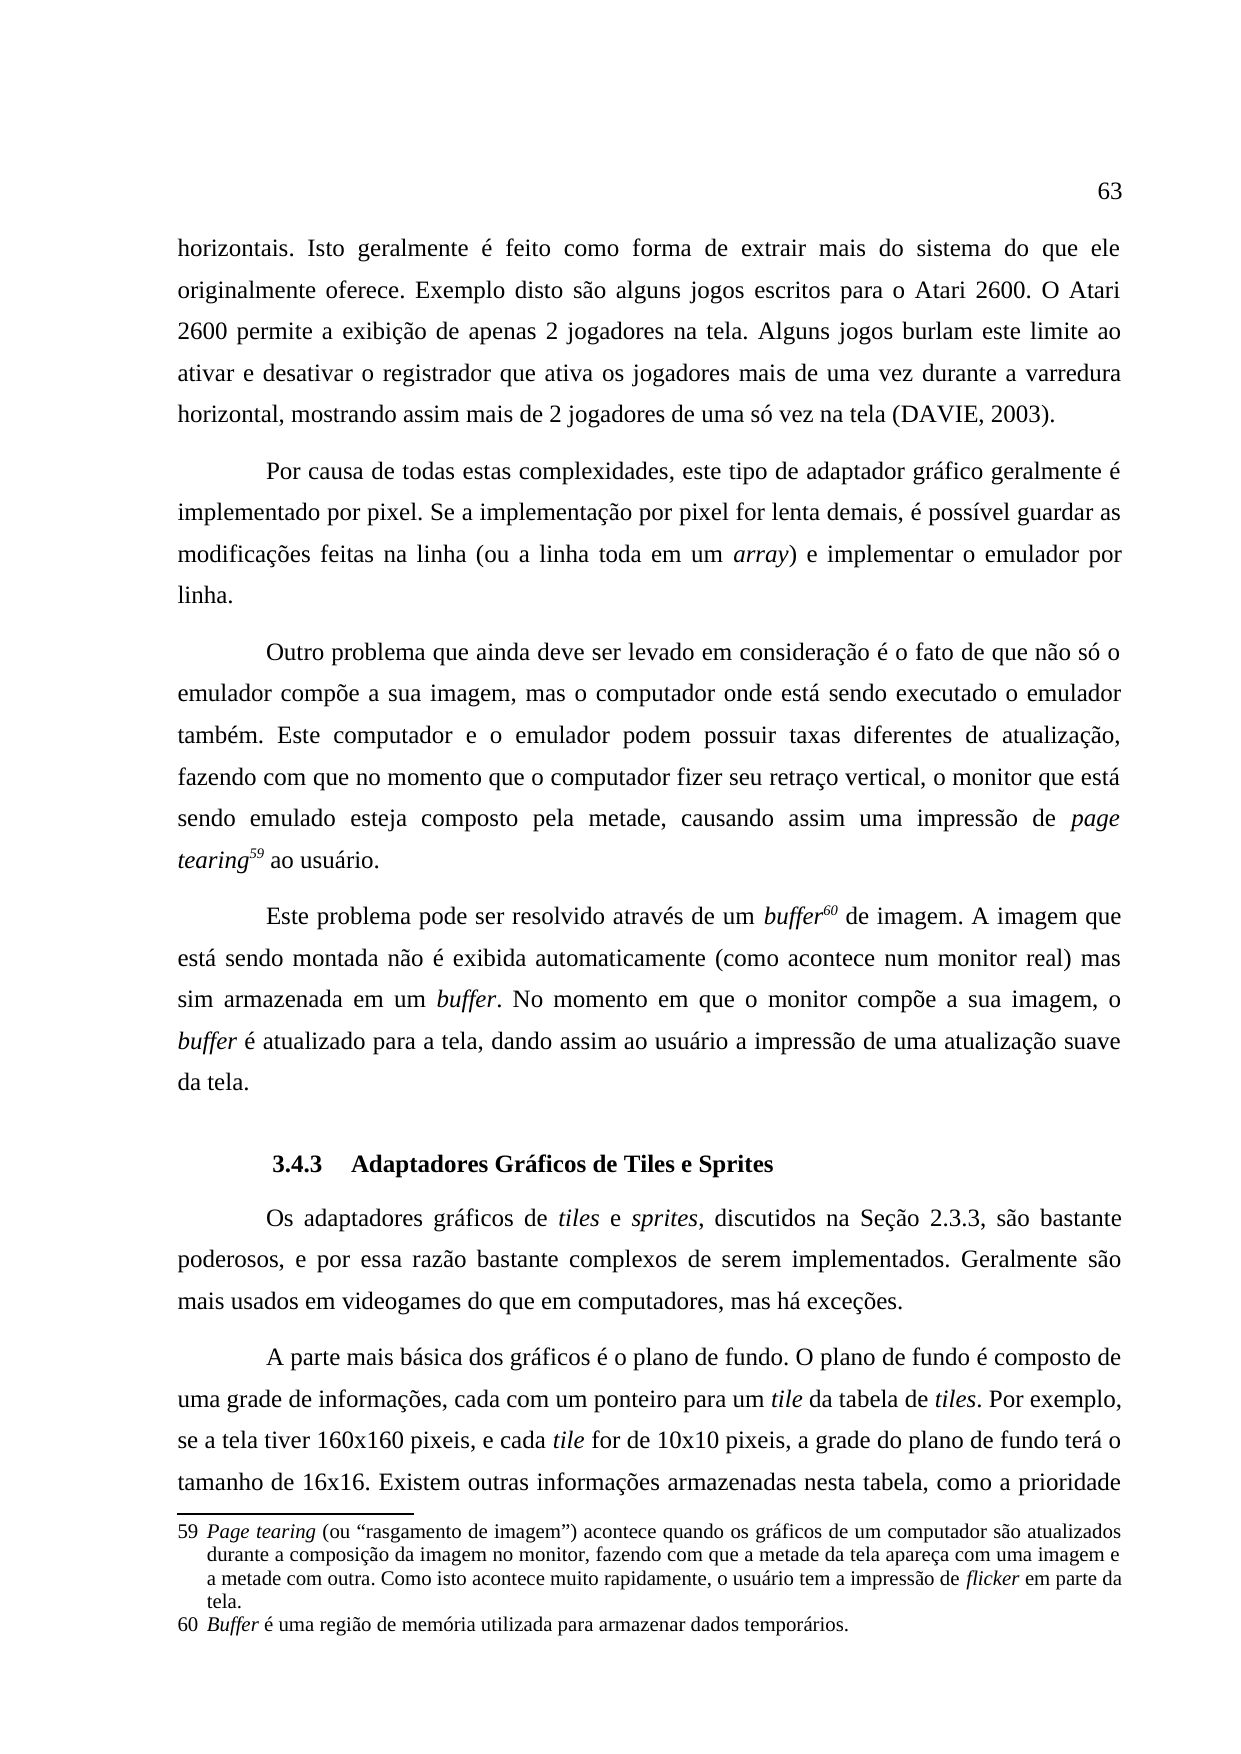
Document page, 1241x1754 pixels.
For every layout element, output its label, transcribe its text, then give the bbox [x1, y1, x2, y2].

text Page tearing (ou “rasgamento de imagem”) acontece quando os gráficos de um computador são atualizados durante a composição da imagem no monitor, fazendo com que a metade da tela apareça com uma imagem e a metade com outra. Como isto acontece muito rapidamente, o usuário tem a impressão de flicker em parte da tela. [177, 1520, 1122, 1613]
text A parte mais básica dos gráficos é o plano de fundo. O plano de fundo é composto de uma grade de informações, cada com um ponteiro para um tile da tabela de tiles. Por exemplo, se a tela tiver 160x160 pixeis, e cada tile for de 10x10 pixeis, a grade do plano de fundo terá o tamanho de 16x16. Existem outras informações armazenadas nesta tabela, como a prioridade [177, 1343, 1122, 1496]
text Este problema pode ser resolvido através de um buffer de imagem. A imagem que está sendo montada não é exibida automaticamente (como acontece num monitor real) mas sim armazenada em um buffer. No momento em que o monitor compõe a sua imagem, o buffer é atualizado para a tela, dando assim ao usuário a impressão de uma atualização suave da tela. [177, 902, 1122, 1096]
subtitle Adaptadores Gráficos de Tiles e Sprites [177, 1150, 1122, 1177]
text Buffer é uma região de memória utilizada para armazenar dados temporários. [177, 1613, 1122, 1636]
text Outro problema que ainda deve ser levado em consideração é o fato de que não só o emulador compõe a sua imagem, mas o computador onde está sendo executado o emulador também. Este computador e o emulador podem possuir taxas diferentes de atualização, fazendo com que no momento que o computador fizer seu retraço vertical, o monitor que está sendo emulado esteja composto pela metade, causando assim uma impressão de page tearing ao usuário. [177, 638, 1122, 873]
text Por causa de todas estas complexidades, este tipo de adaptador gráfico geralmente é implementado por pixel. Se a implementação por pixel for lenta demais, é possível guardar as modificações feitas na linha (ou a linha toda em um array) e implementar o emulador por linha. [177, 457, 1122, 609]
text Os adaptadores gráficos de tiles e sprites, discutidos na Seção 2.3.3, são bastante poderosos, e por essa razão bastante complexos de serem implementados. Geralmente são mais usados em videogames do que em computadores, mas há exceções. [177, 1204, 1122, 1315]
text horizontais. Isto geralmente é feito como forma de extrair mais do sistema do que ele originalmente oferece. Exemplo disto são alguns jogos escritos para o Atari 2600. O Atari 2600 permite a exibição de apenas 2 jogadores na tela. Alguns jogos burlam este limite ao ativar e desativar o registrador que ativa os jogadores mais de uma vez durante a varredura horizontal, mostrando assim mais de 2 jogadores de uma só vez na tela (DAVIE, 2003). [177, 234, 1122, 428]
